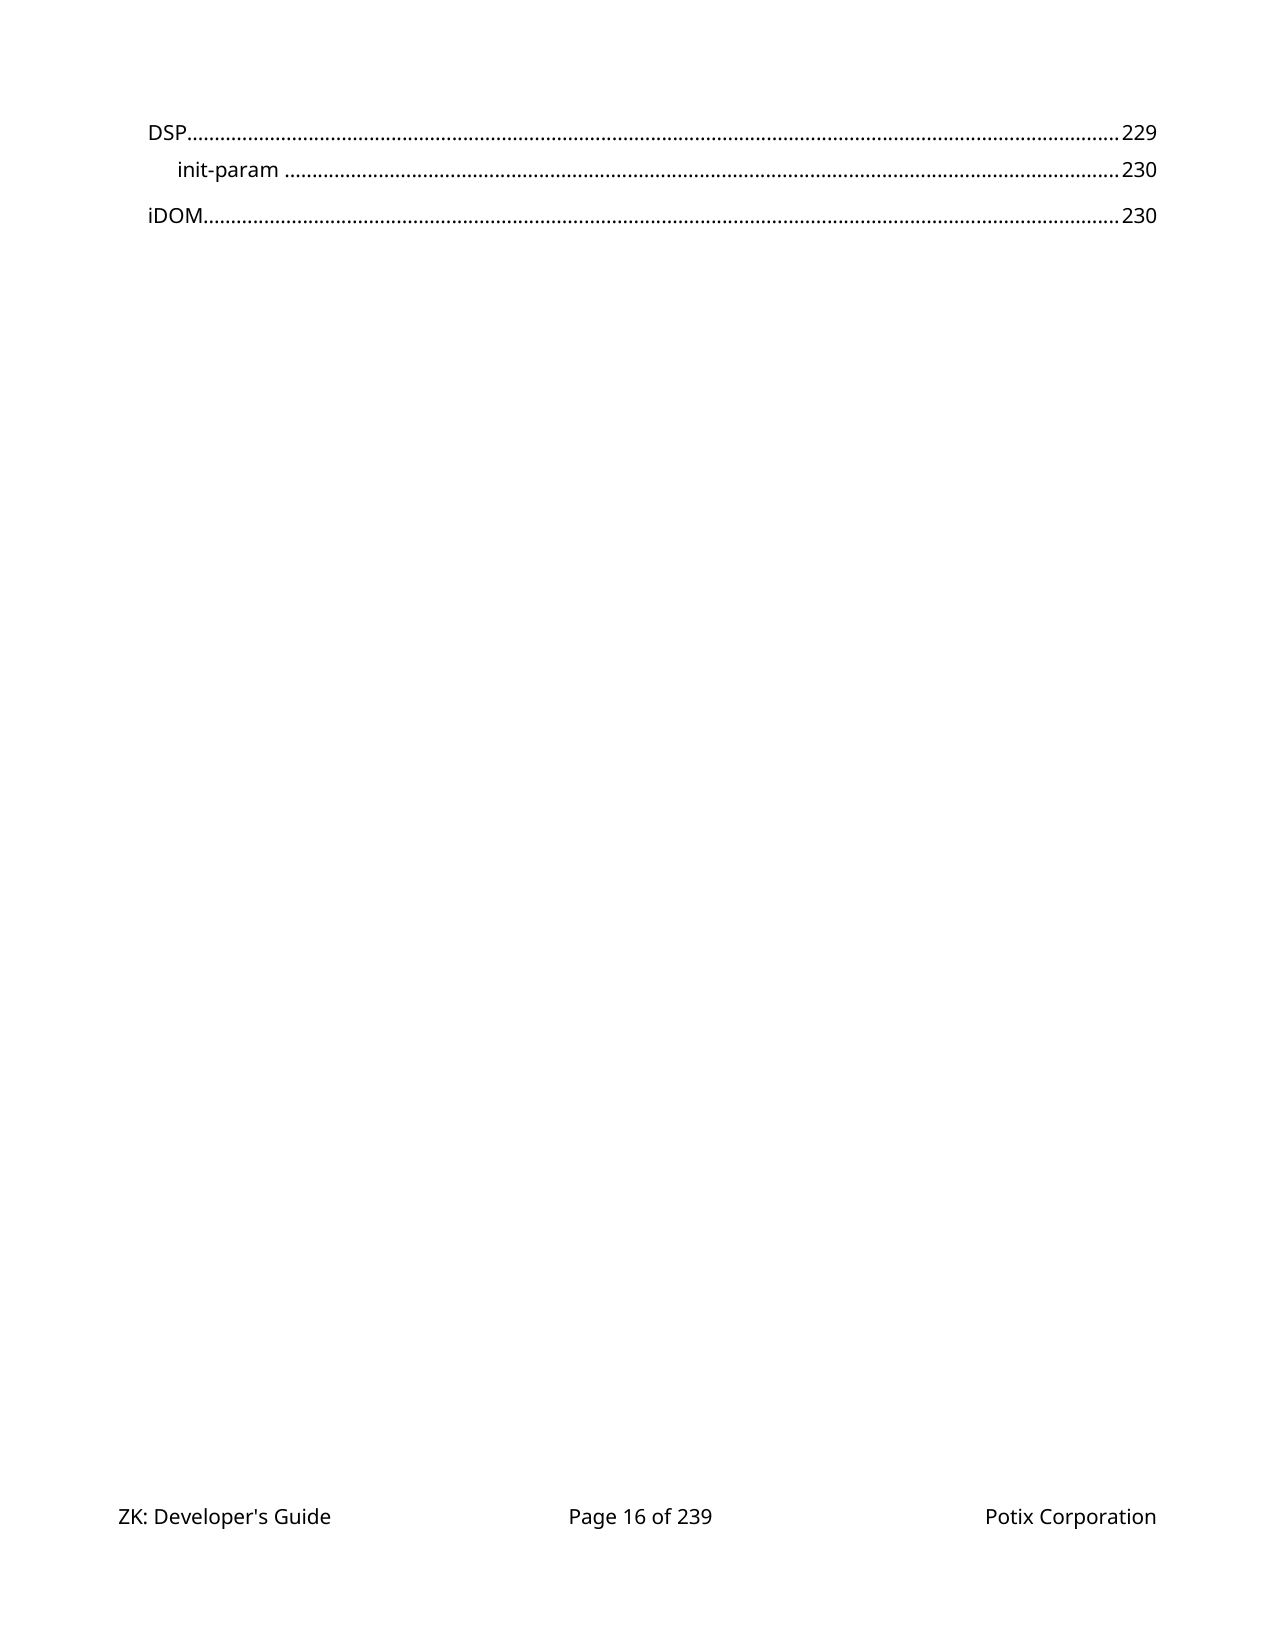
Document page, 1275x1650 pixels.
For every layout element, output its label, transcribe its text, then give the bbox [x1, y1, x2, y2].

text iDOM 230 [148, 201, 1157, 229]
text init-param 230 [177, 155, 1157, 183]
text DSP 229 [148, 118, 1157, 146]
